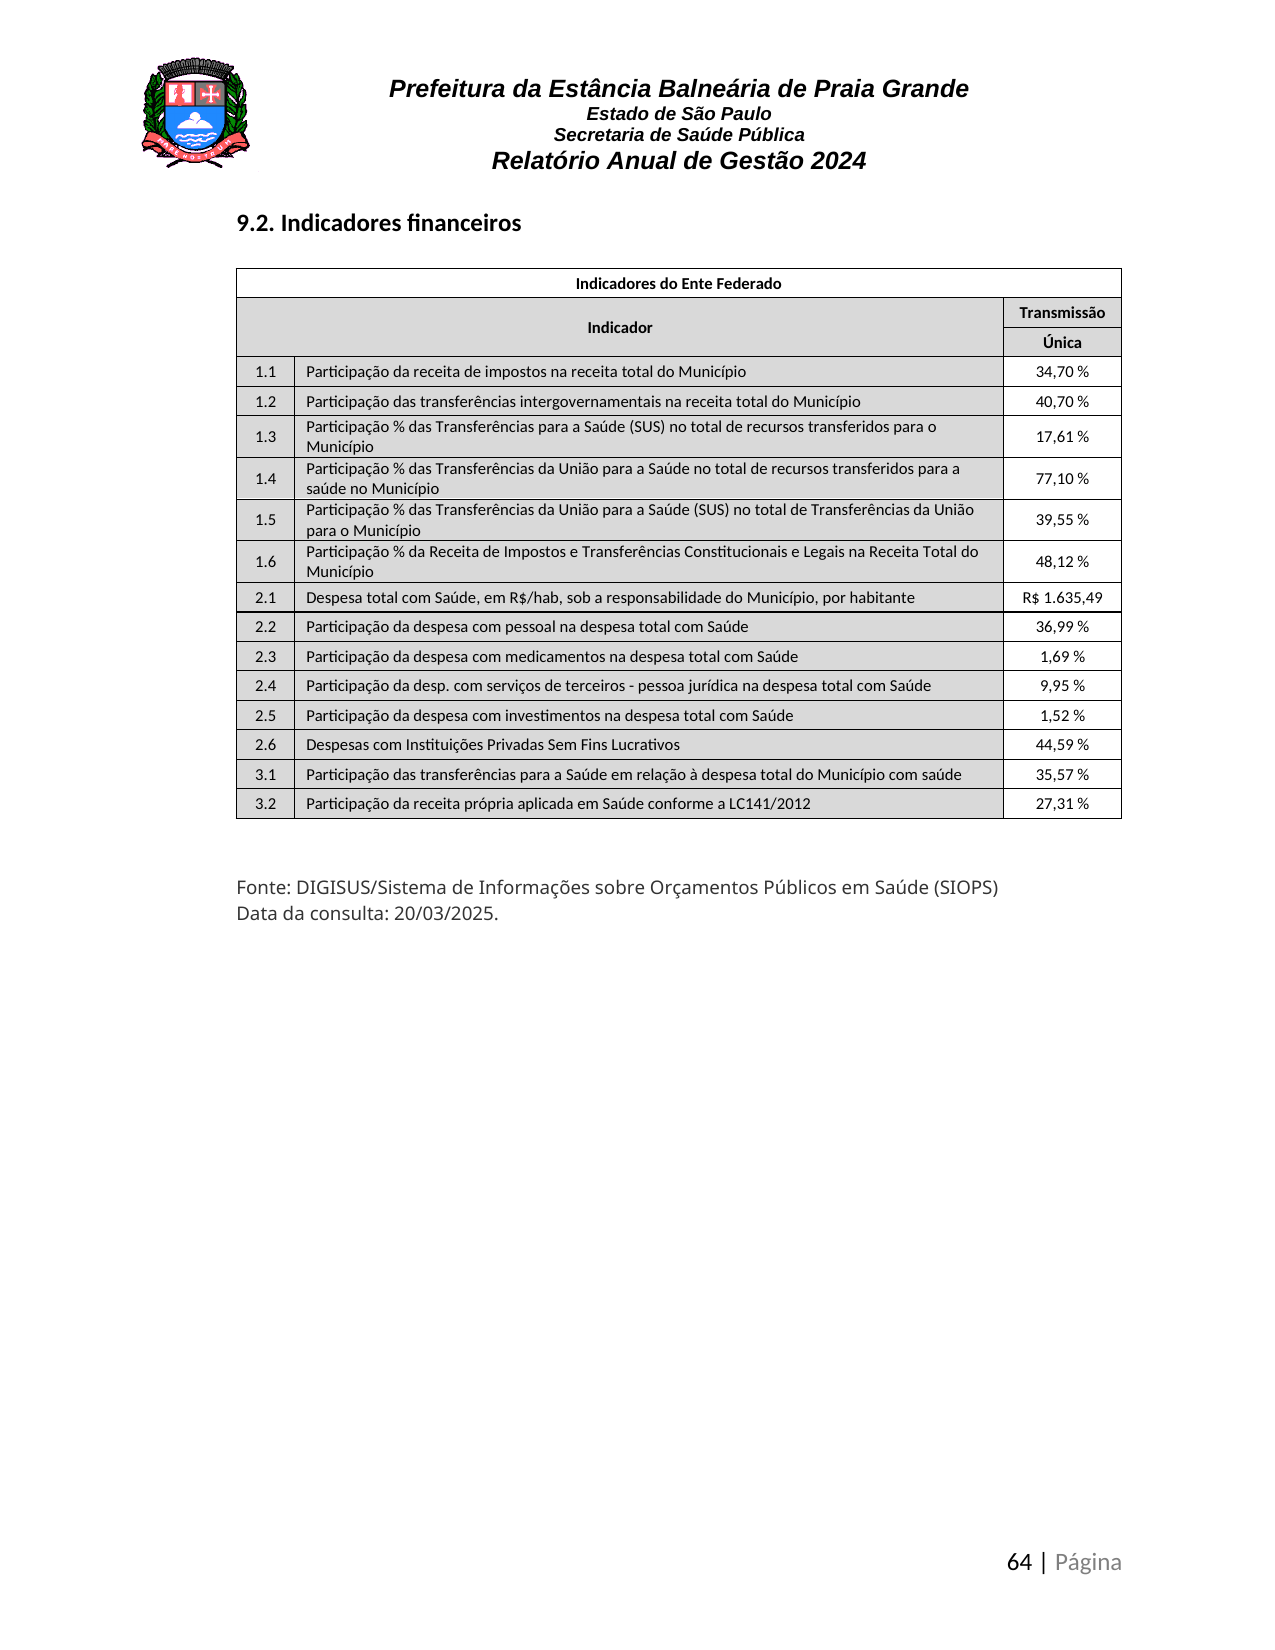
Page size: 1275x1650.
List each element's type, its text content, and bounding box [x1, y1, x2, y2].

table_cell 27,31 % [1004, 789, 1121, 818]
table_cell 3.2 [237, 789, 294, 818]
table_cell Indicador [237, 298, 1003, 356]
table_cell Participação % das Transferências para a Saúde (SUS) no total de recursos transferidos para o Município [295, 416, 1003, 457]
table_cell 77,10 % [1004, 458, 1121, 498]
table_cell 2.1 [237, 583, 294, 611]
table_cell 1,52 % [1004, 701, 1121, 729]
table_cell 1.1 [237, 357, 294, 386]
table_cell 40,70 % [1004, 387, 1121, 415]
table_cell 1.3 [237, 416, 294, 457]
table_cell Participação % da Receita de Impostos e Transferências Constitucionais e Legais na Receita Total do Município [295, 541, 1003, 582]
picture [132, 55, 259, 172]
table_cell 44,59 % [1004, 730, 1121, 759]
text Fonte: DIGISUS/Sistema de Informações sobre Orçamentos Públicos em Saúde (SIOPS) [236, 875, 1122, 900]
table_cell 36,99 % [1004, 613, 1121, 641]
table_cell 35,57 % [1004, 760, 1121, 788]
table_cell Transmissão [1004, 298, 1121, 327]
table_cell Participação da receita de impostos na receita total do Município [295, 357, 1003, 386]
table_cell 39,55 % [1004, 500, 1121, 540]
table_cell Participação da despesa com medicamentos na despesa total com Saúde [295, 642, 1003, 670]
table_cell Participação da receita própria aplicada em Saúde conforme a LC141/2012 [295, 789, 1003, 818]
table_cell 2.5 [237, 701, 294, 729]
table_cell Despesa total com Saúde, em R$/hab, sob a responsabilidade do Município, por habitante [295, 583, 1003, 611]
table_cell Despesas com Instituições Privadas Sem Fins Lucrativos [295, 730, 1003, 759]
table_cell Única [1004, 328, 1121, 356]
table_cell 2.2 [237, 613, 294, 641]
table_cell Participação das transferências para a Saúde em relação à despesa total do Município com saúde [295, 760, 1003, 788]
table_cell Participação da despesa com pessoal na despesa total com Saúde [295, 613, 1003, 641]
text Data da consulta: 20/03/2025. [236, 900, 1122, 926]
table_cell Participação da desp. com serviços de terceiros - pessoa jurídica na despesa total com Saúde [295, 671, 1003, 700]
table_cell R$ 1.635,49 [1004, 583, 1121, 611]
table_cell 17,61 % [1004, 416, 1121, 457]
table_cell 3.1 [237, 760, 294, 788]
table_cell 9,95 % [1004, 671, 1121, 700]
table_cell 34,70 % [1004, 357, 1121, 386]
table_cell 2.6 [237, 730, 294, 759]
table_cell 1,69 % [1004, 642, 1121, 670]
table_cell Participação da despesa com investimentos na despesa total com Saúde [295, 701, 1003, 729]
table_cell 2.4 [237, 671, 294, 700]
table_cell Participação % das Transferências da União para a Saúde (SUS) no total de Transferências da União para o Município [295, 500, 1003, 540]
table_cell 1.6 [237, 541, 294, 582]
table_header Indicadores do Ente Federado [237, 269, 1121, 297]
table_cell Participação % das Transferências da União para a Saúde no total de recursos transferidos para a saúde no Município [295, 458, 1003, 498]
table_cell Participação das transferências intergovernamentais na receita total do Município [295, 387, 1003, 415]
table_cell 1.2 [237, 387, 294, 415]
table_cell 2.3 [237, 642, 294, 670]
table_cell 1.5 [237, 500, 294, 540]
table_cell 48,12 % [1004, 541, 1121, 582]
table_cell 1.4 [237, 458, 294, 498]
text 9.2. Indicadores financeiros [236, 207, 1122, 237]
